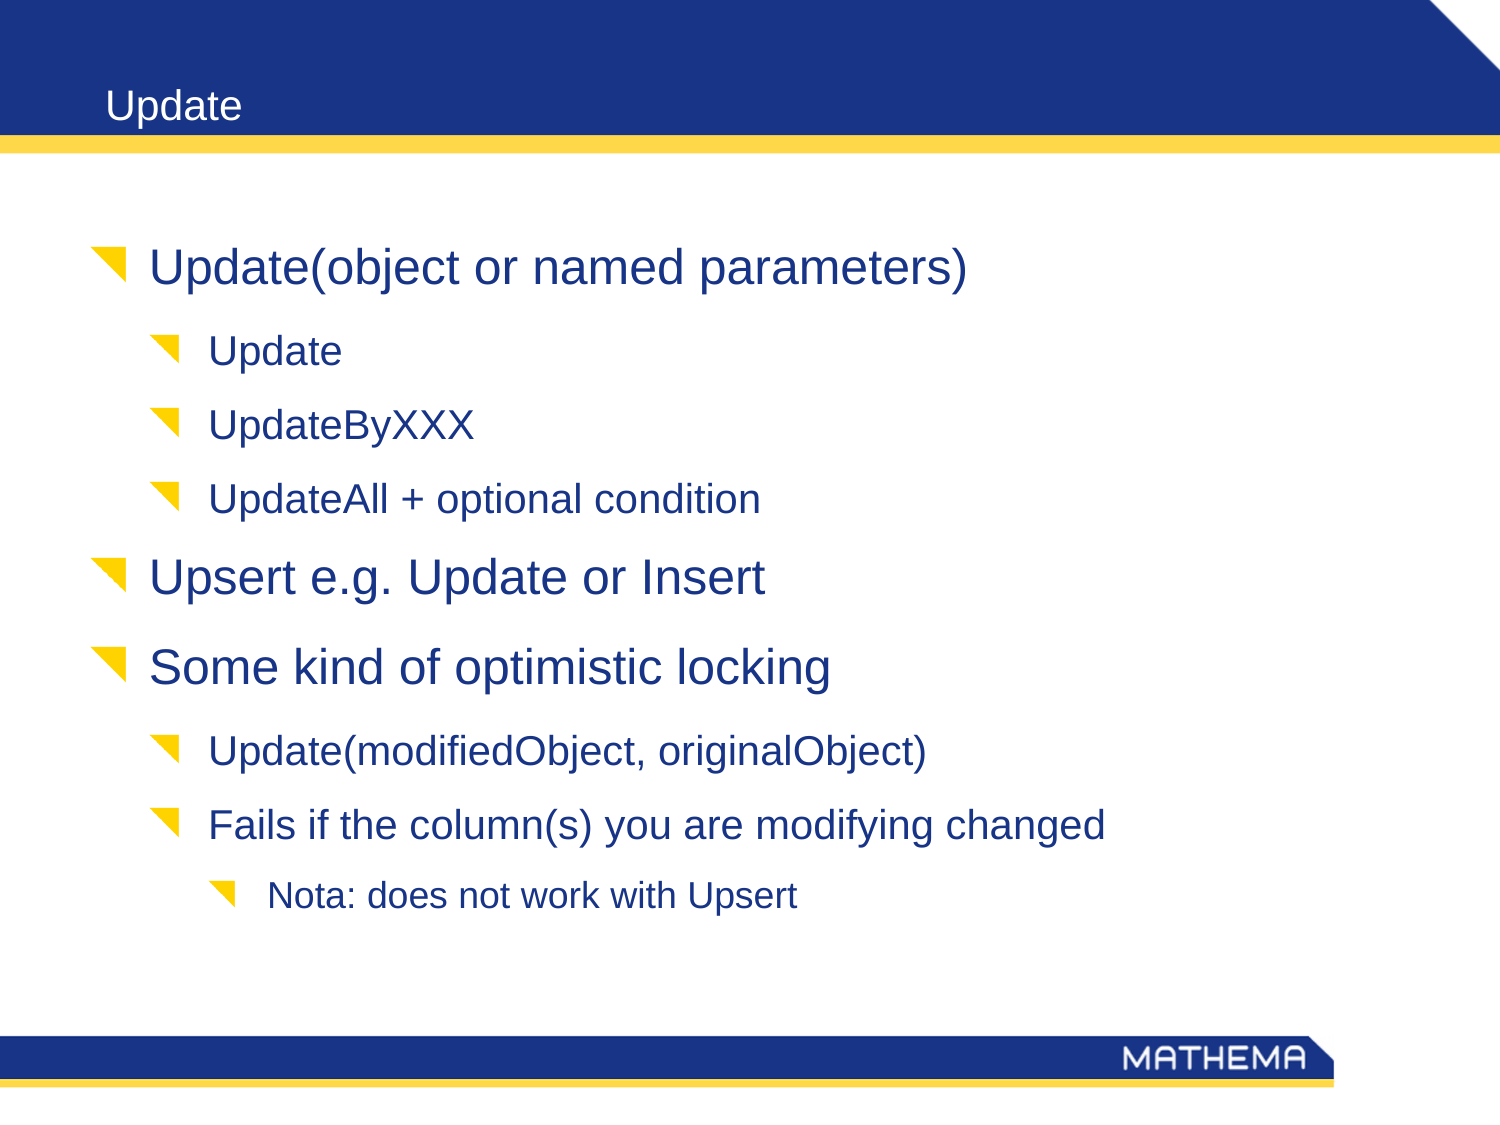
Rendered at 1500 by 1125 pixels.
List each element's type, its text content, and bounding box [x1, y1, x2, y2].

list Update(object or named parameters) Update UpdateByXXX UpdateAll + optional condition Upsert e.g. Update or Insert Some kind of optimistic locking Update(modifiedObject, originalObject) Fails if the column(s) you are modifying changed Nota: does not work with Upsert [75, 227, 1426, 970]
title Update [75, 9, 1426, 198]
picture [0, 0, 1500, 1125]
